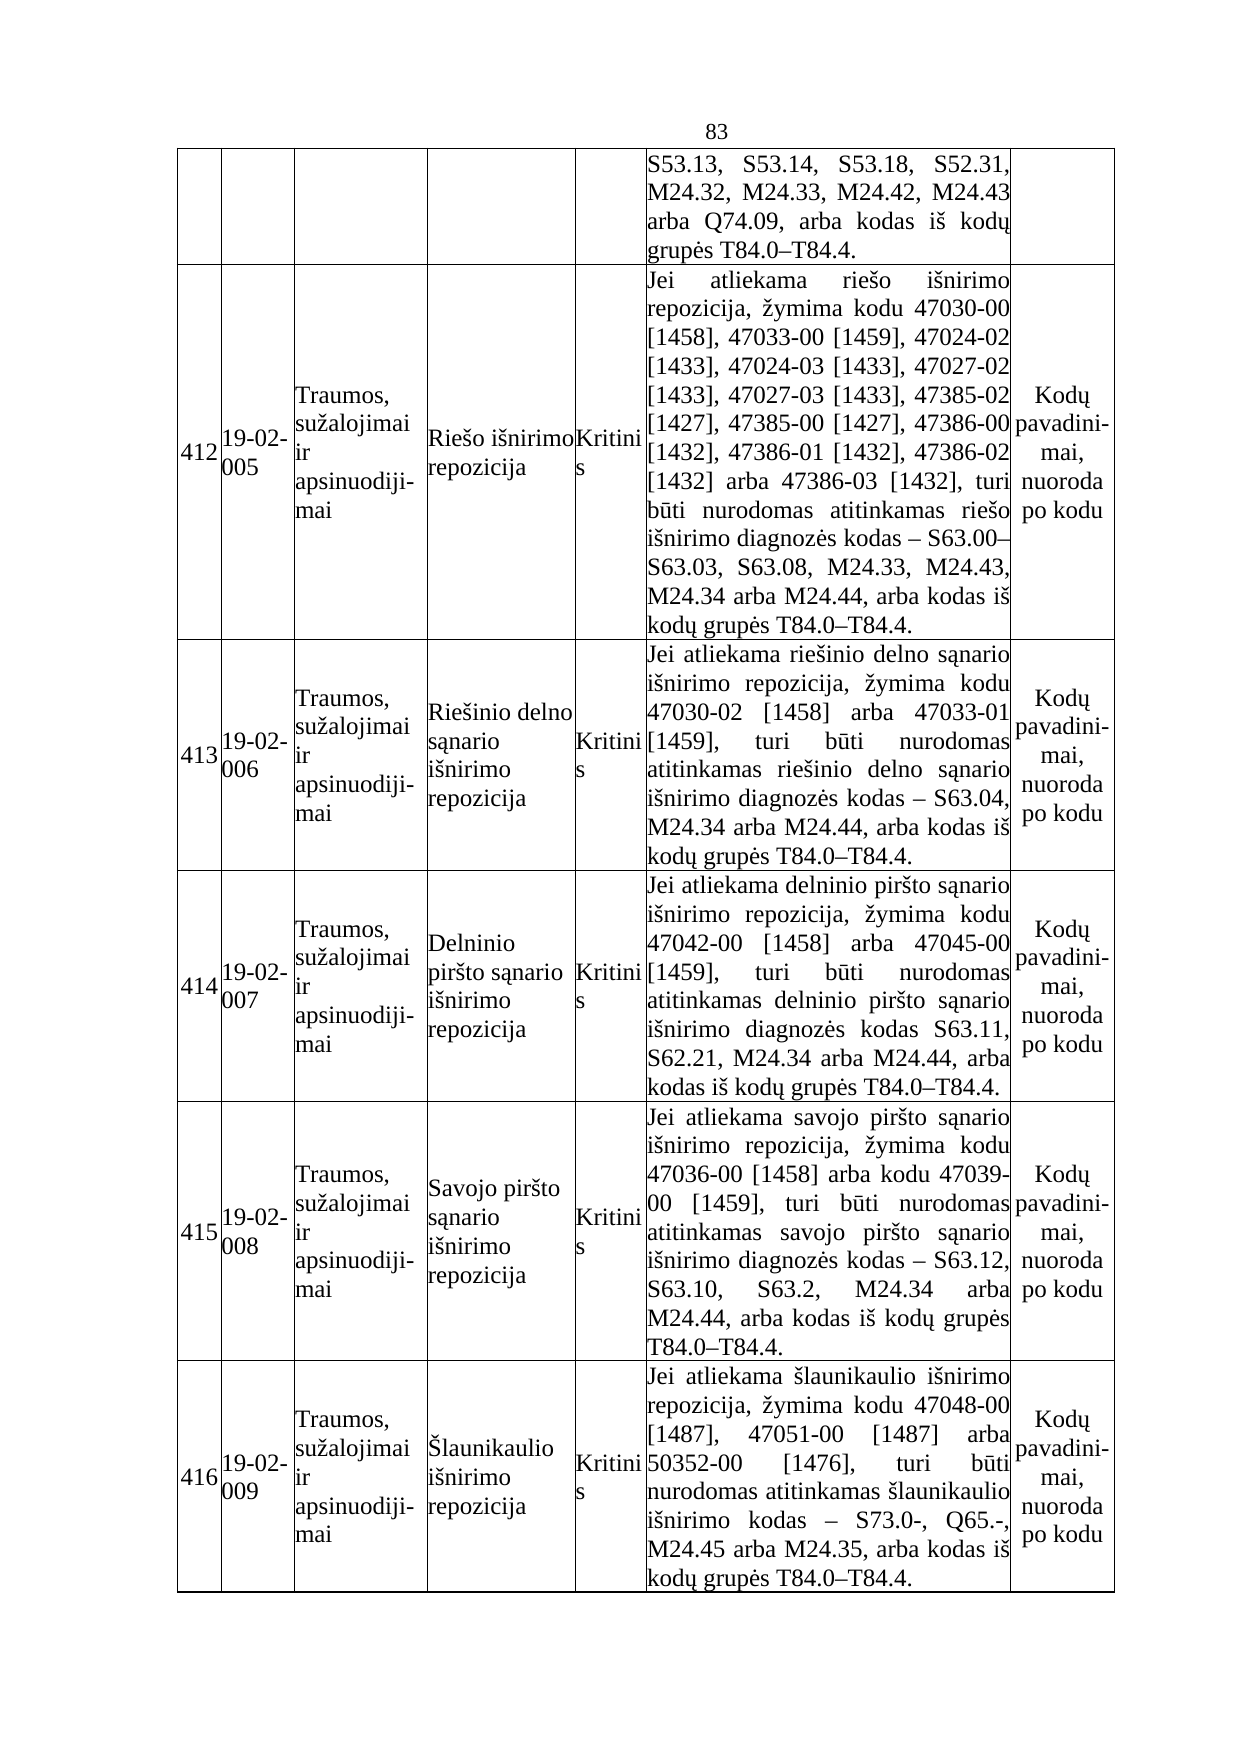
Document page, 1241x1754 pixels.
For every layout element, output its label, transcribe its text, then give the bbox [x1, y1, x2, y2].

table_cell [428, 149, 575, 264]
table_cell 415 [178, 1102, 221, 1360]
table_cell [222, 149, 294, 264]
table_cell [1011, 149, 1114, 264]
table_cell 19-02-009 [222, 1361, 294, 1591]
table_cell Kritinis [576, 265, 646, 638]
table_cell Traumos, sužalojimai ir apsinuodiji-mai [295, 871, 427, 1101]
table_cell 416 [178, 1361, 221, 1591]
table_cell Riešo išnirimo repozicija [428, 265, 575, 638]
table_cell Kodų pavadini-mai, nuoroda po kodu [1011, 265, 1114, 638]
table_cell Jei atliekama savojo piršto sąnario išnirimo repozicija, žymima kodu 47036-00 [1458] arba kodu 47039-00 [1459], turi būti nurodomas atitinkamas savojo piršto sąnario išnirimo diagnozės kodas – S63.12, S63.10, S63.2, M24.34 arba M24.44, arba kodas iš kodų grupės T84.0–T84.4. [647, 1102, 1010, 1360]
table_cell [178, 149, 221, 264]
table_cell 414 [178, 871, 221, 1101]
table_cell Kritinis [576, 640, 646, 869]
table_cell 19-02-008 [222, 1102, 294, 1360]
table_cell Traumos, sužalojimai ir apsinuodiji-mai [295, 640, 427, 869]
table_cell Jei atliekama šlaunikaulio išnirimo repozicija, žymima kodu 47048-00 [1487], 47051-00 [1487] arba 50352-00 [1476], turi būti nurodomas atitinkamas šlaunikaulio išnirimo kodas – S73.0-, Q65.-, M24.45 arba M24.35, arba kodas iš kodų grupės T84.0–T84.4. [647, 1361, 1010, 1591]
table_cell Traumos, sužalojimai ir apsinuodiji-mai [295, 265, 427, 638]
table_cell 19-02-006 [222, 640, 294, 869]
table_cell Kritinis [576, 871, 646, 1101]
table_cell Riešinio delno sąnario išnirimo repozicija [428, 640, 575, 869]
table_cell 413 [178, 640, 221, 869]
table_cell Jei atliekama delninio piršto sąnario išnirimo repozicija, žymima kodu 47042-00 [1458] arba 47045-00 [1459], turi būti nurodomas atitinkamas delninio piršto sąnario išnirimo diagnozės kodas S63.11, S62.21, M24.34 arba M24.44, arba kodas iš kodų grupės T84.0–T84.4. [647, 871, 1010, 1101]
table_cell Kodų pavadini-mai, nuoroda po kodu [1011, 871, 1114, 1101]
table_cell [295, 149, 427, 264]
table_cell 412 [178, 265, 221, 638]
table_cell Delninio piršto sąnario išnirimo repozicija [428, 871, 575, 1101]
table_cell Jei atliekama riešinio delno sąnario išnirimo repozicija, žymima kodu 47030-02 [1458] arba 47033-01 [1459], turi būti nurodomas atitinkamas riešinio delno sąnario išnirimo diagnozės kodas – S63.04, M24.34 arba M24.44, arba kodas iš kodų grupės T84.0–T84.4. [647, 640, 1010, 869]
table_cell Kodų pavadini-mai, nuoroda po kodu [1011, 640, 1114, 869]
table_cell Kodų pavadini-mai, nuoroda po kodu [1011, 1102, 1114, 1360]
table_cell Kodų pavadini-mai, nuoroda po kodu [1011, 1361, 1114, 1591]
table_cell Kritinis [576, 1102, 646, 1360]
table_cell Traumos, sužalojimai ir apsinuodiji-mai [295, 1361, 427, 1591]
table_cell [576, 149, 646, 264]
table_cell 19-02-007 [222, 871, 294, 1101]
table_cell 19-02-005 [222, 265, 294, 638]
table_cell Jei atliekama riešo išnirimo repozicija, žymima kodu 47030-00 [1458], 47033-00 [1459], 47024-02 [1433], 47024-03 [1433], 47027-02 [1433], 47027-03 [1433], 47385-02 [1427], 47385-00 [1427], 47386-00 [1432], 47386-01 [1432], 47386-02 [1432] arba 47386-03 [1432], turi būti nurodomas atitinkamas riešo išnirimo diagnozės kodas – S63.00–S63.03, S63.08, M24.33, M24.43, M24.34 arba M24.44, arba kodas iš kodų grupės T84.0–T84.4. [647, 265, 1010, 638]
table_cell S53.13, S53.14, S53.18, S52.31, M24.32, M24.33, M24.42, M24.43 arba Q74.09, arba kodas iš kodų grupės T84.0–T84.4. [647, 149, 1010, 264]
table_cell Kritinis [576, 1361, 646, 1591]
table_cell Traumos, sužalojimai ir apsinuodiji-mai [295, 1102, 427, 1360]
table_cell Šlaunikaulio išnirimo repozicija [428, 1361, 575, 1591]
table_cell Savojo piršto sąnario išnirimo repozicija [428, 1102, 575, 1360]
